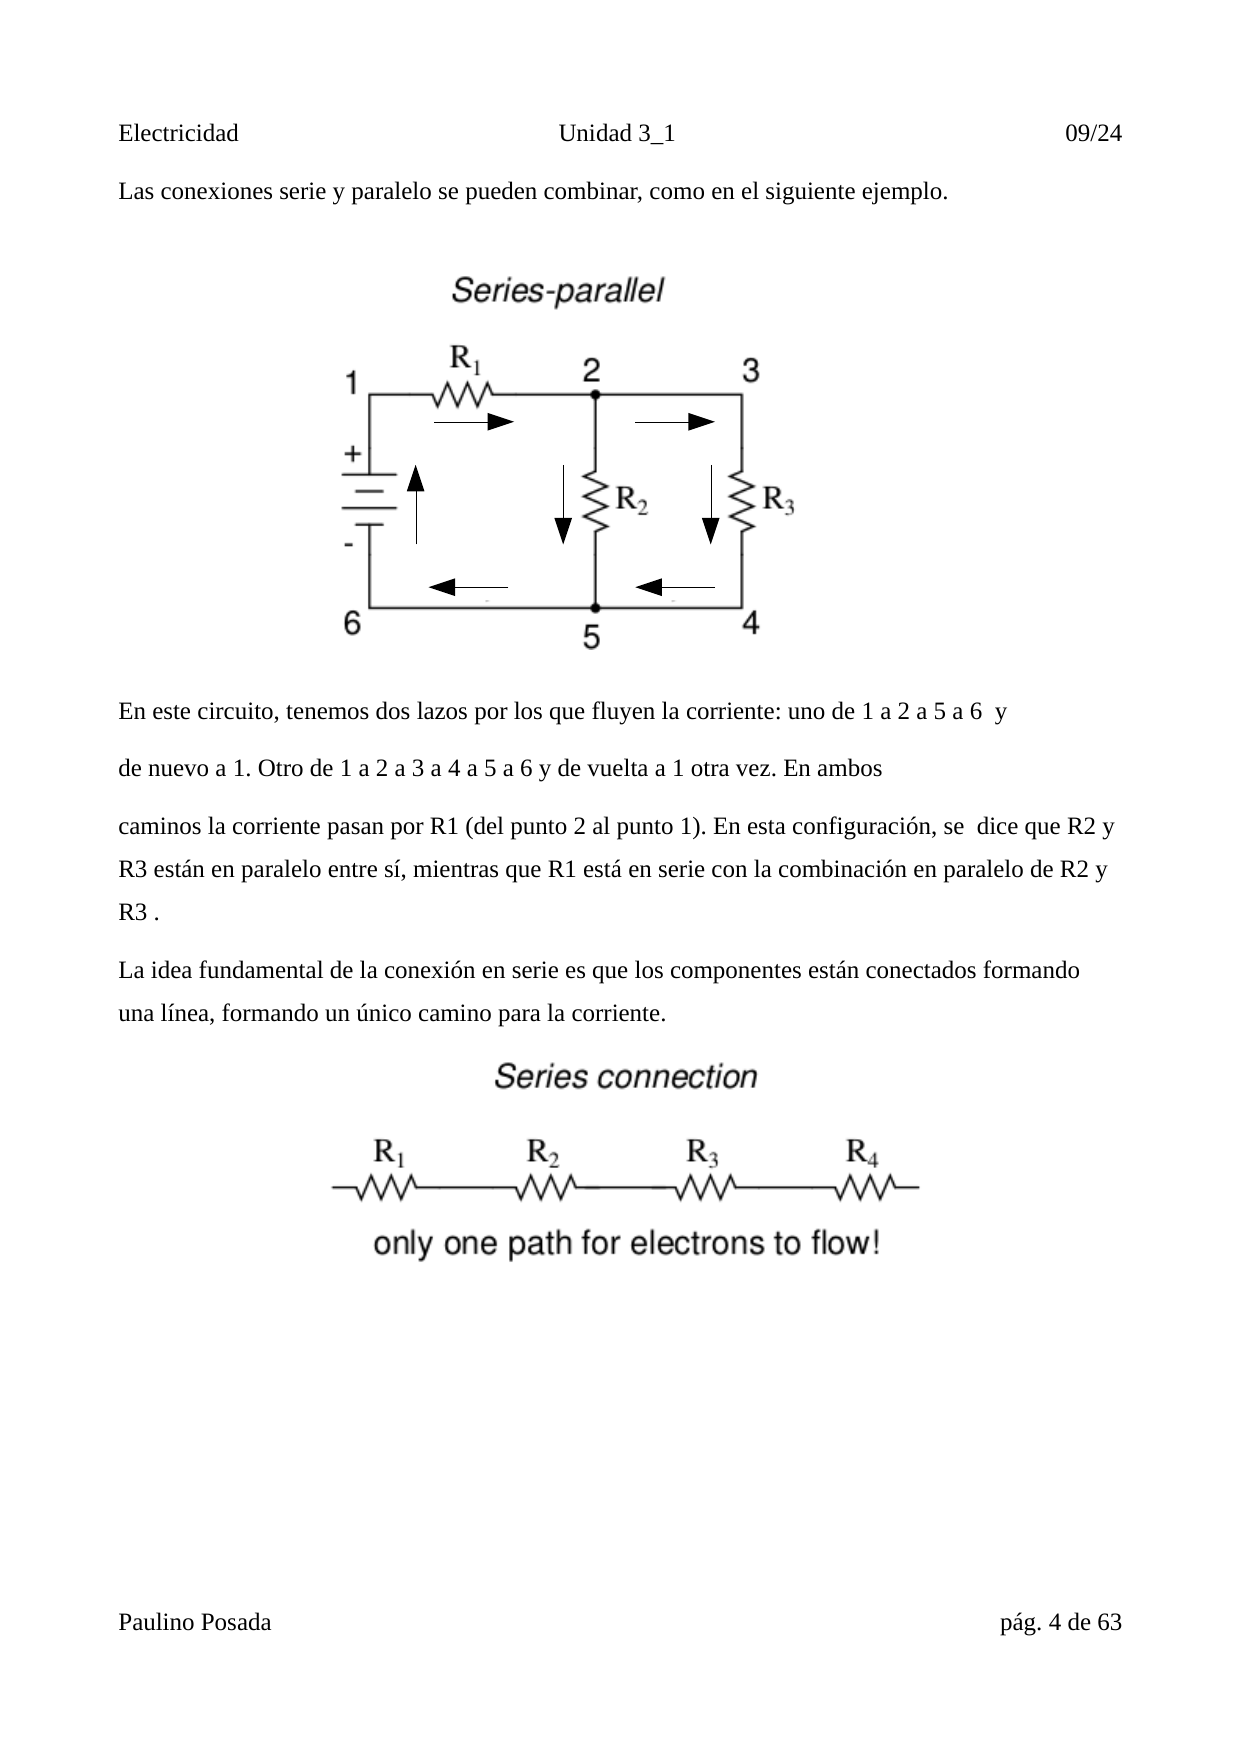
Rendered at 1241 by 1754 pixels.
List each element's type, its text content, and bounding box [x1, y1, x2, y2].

text En este circuito, tenemos dos lazos por los que fluyen la corriente: uno de 1 a 2 a 5 a 6 y [118, 696, 1122, 724]
text caminos la corriente pasan por R1 (del punto 2 al punto 1). En esta configuración, se dice que R2 y R3 están en paralelo entre sí, mientras que R1 está en serie con la combinación en paralelo de R2 y R3 . [118, 811, 1122, 926]
text La idea fundamental de la conexión en serie es que los componentes están conectados formando una línea, formando un único camino para la corriente. [118, 955, 1122, 1027]
picture [311, 1056, 929, 1284]
text Las conexiones serie y paralelo se pueden combinar, como en el siguiente ejemplo. [118, 176, 1122, 205]
picture [295, 261, 808, 650]
text de nuevo a 1. Otro de 1 a 2 a 3 a 4 a 5 a 6 y de vuelta a 1 otra vez. En ambos [118, 753, 1122, 782]
